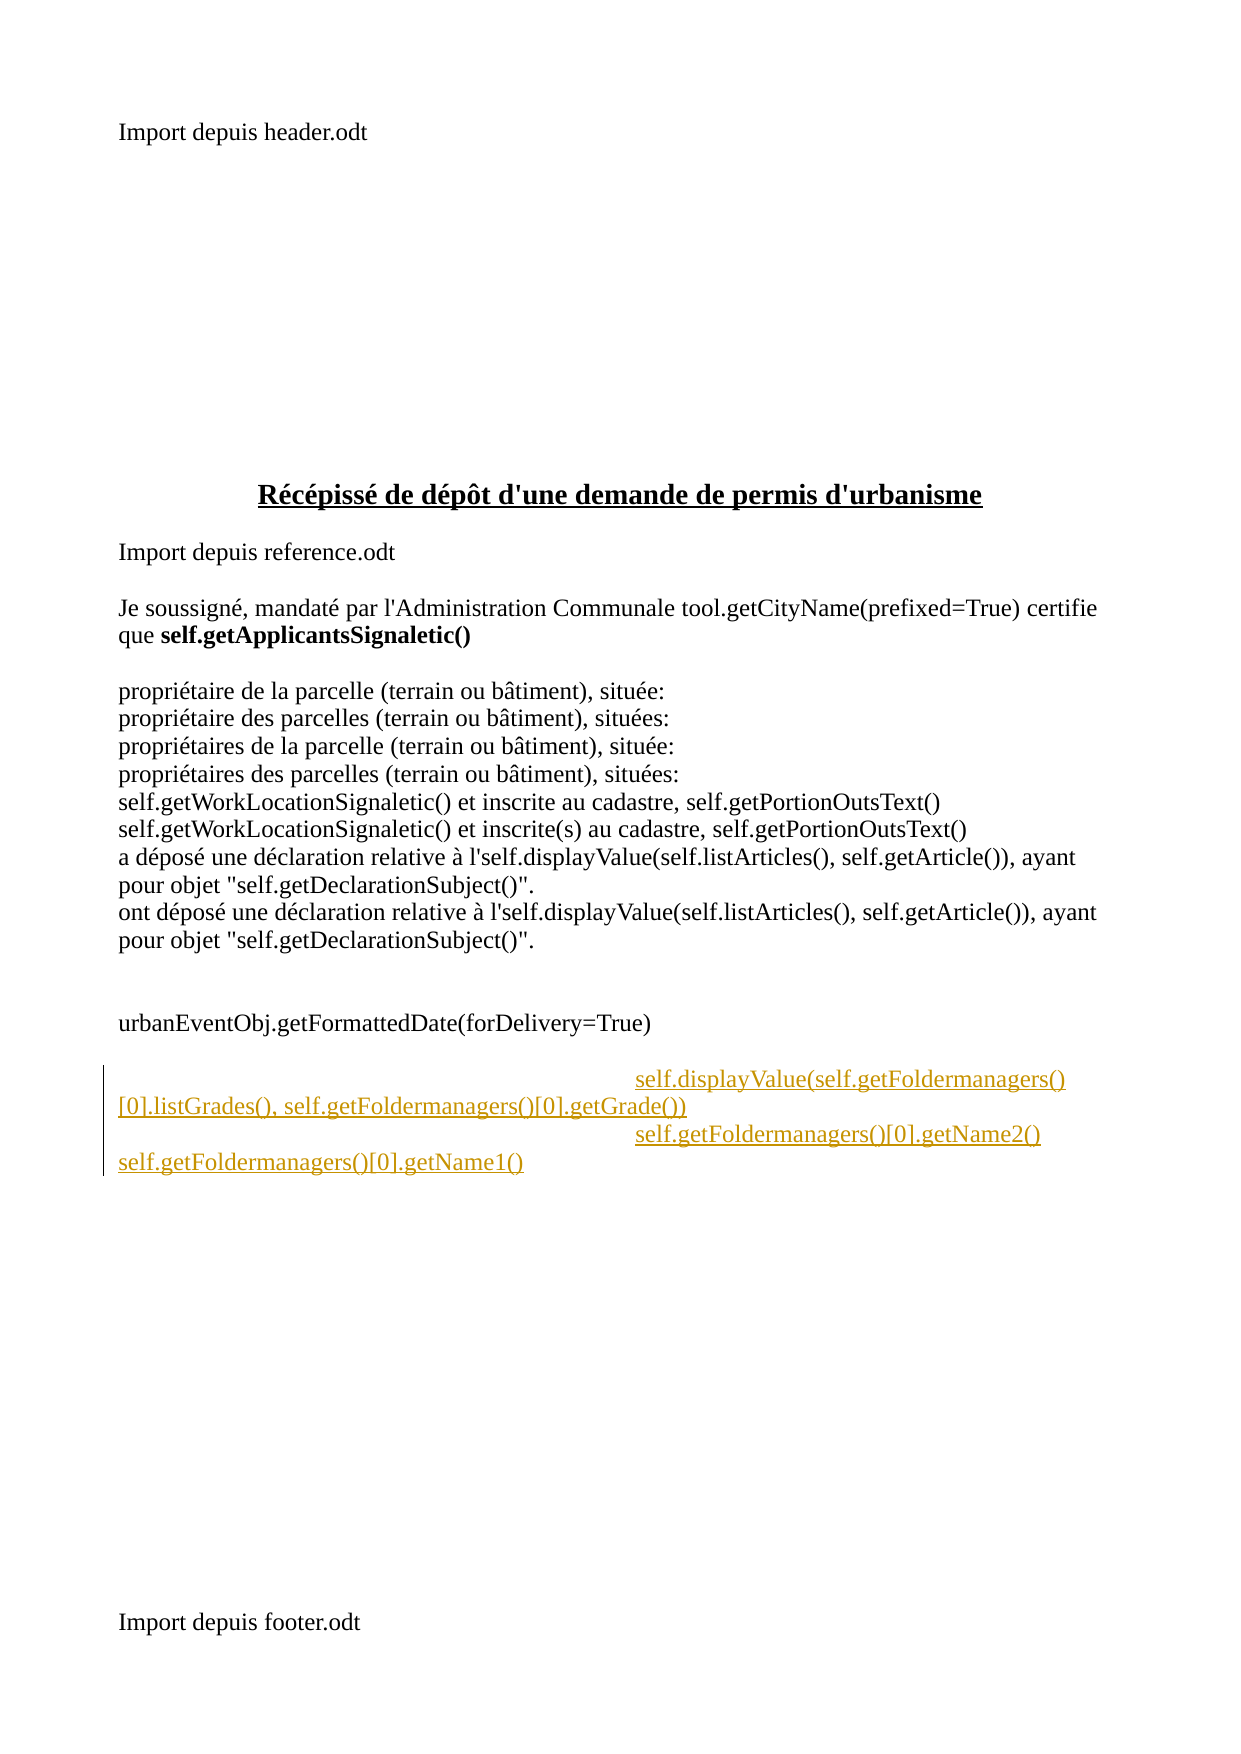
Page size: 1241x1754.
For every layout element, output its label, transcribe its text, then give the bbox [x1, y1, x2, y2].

text self.displayValue(self.getFoldermanagers()[0].listGrades(), self.getFoldermanagers()[0].getGrade()) [118, 1065, 1122, 1120]
text Import depuis reference.odt [118, 538, 1122, 566]
text self.getWorkLocationSignaletic() et inscrite au cadastre, self.getPortionOutsText() [118, 788, 1122, 815]
text propriétaire des parcelles (terrain ou bâtiment), situées: [118, 704, 1122, 732]
text Import depuis header.odt [118, 118, 539, 146]
text a déposé une déclaration relative à l'self.displayValue(self.listArticles(), self.getArticle()), ayant pour objet "self.getDeclarationSubject()". [118, 843, 1122, 898]
text ont déposé une déclaration relative à l'self.displayValue(self.listArticles(), self.getArticle()), ayant pour objet "self.getDeclarationSubject()". [118, 898, 1122, 954]
text self.getWorkLocationSignaletic() et inscrite(s) au cadastre, self.getPortionOutsText() [118, 815, 1122, 843]
text propriétaires des parcelles (terrain ou bâtiment), situées: [118, 760, 1122, 788]
title Récépissé de dépôt d'une demande de permis d'urbanisme [118, 478, 1122, 511]
text propriétaire de la parcelle (terrain ou bâtiment), située: [118, 677, 1122, 704]
text urbanEventObj.getFormattedDate(forDelivery=True) [118, 1009, 1122, 1037]
text propriétaires de la parcelle (terrain ou bâtiment), située: [118, 732, 1122, 760]
text Je soussigné, mandaté par l'Administration Communale tool.getCityName(prefixed=True) certifie que self.getApplicantsSignaletic() [118, 594, 1122, 649]
text self.getFoldermanagers()[0].getName2() self.getFoldermanagers()[0].getName1() [118, 1120, 1122, 1176]
